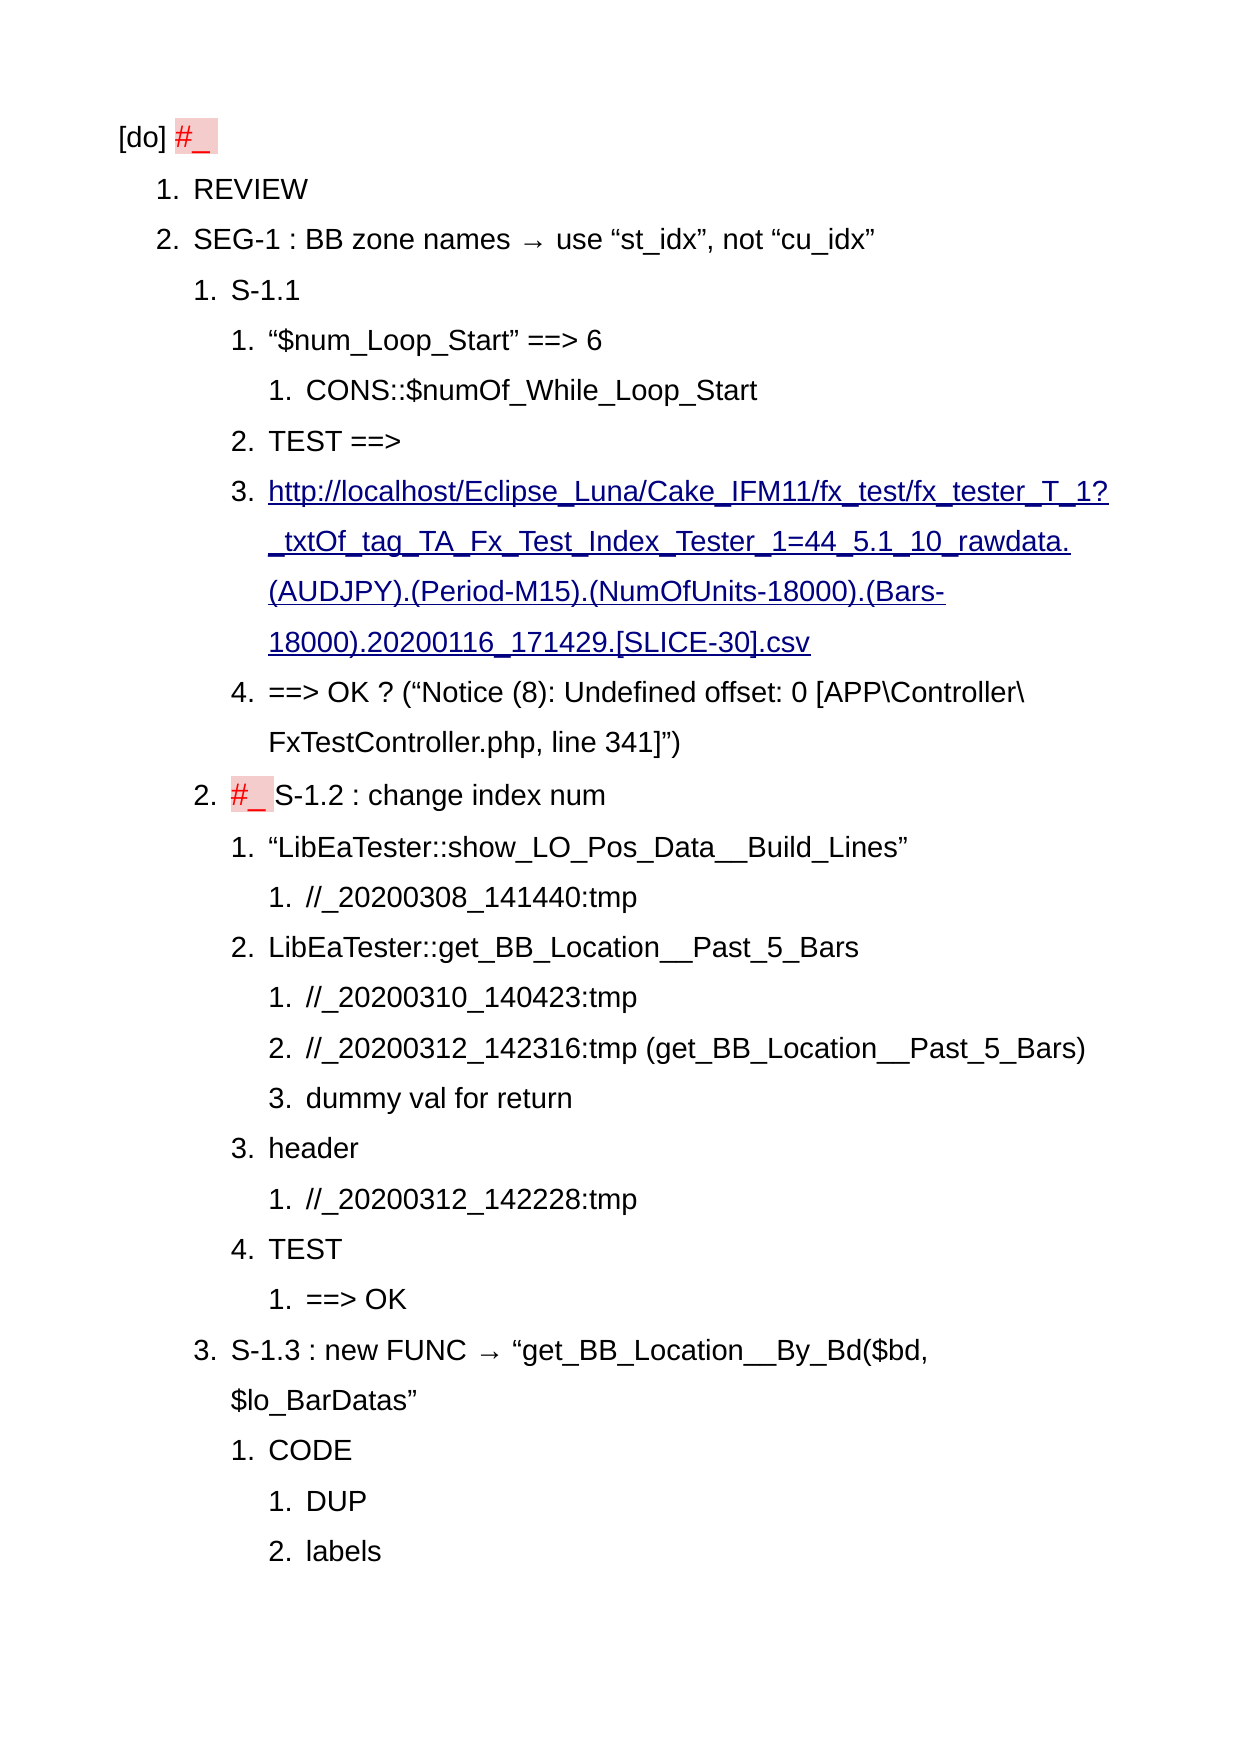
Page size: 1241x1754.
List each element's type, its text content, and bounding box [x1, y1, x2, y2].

list #_ S-1.2 : change index num [193, 776, 1122, 812]
list CONS::$numOf_While_Loop_Start [268, 373, 1122, 407]
list header [231, 1131, 1122, 1165]
list S-1.1 [193, 273, 1122, 306]
list REVIEW [156, 172, 1122, 206]
list DUP [268, 1484, 1122, 1517]
list “LibEaTester::show_LO_Pos_Data__Build_Lines” [231, 829, 1122, 863]
list //_20200312_142228:tmp [268, 1182, 1122, 1215]
list ==> OK ? (“Notice (8): Undefined offset: 0 [APP\Controller\FxTestController.php, line 341]”) [231, 675, 1122, 759]
list CODE [231, 1433, 1122, 1467]
list TEST [231, 1232, 1122, 1266]
list “$num_Loop_Start” ==> 6 [231, 323, 1122, 356]
list //_20200312_142316:tmp (get_BB_Location__Past_5_Bars) [268, 1031, 1122, 1064]
list labels [268, 1534, 1122, 1567]
list TEST ==> [231, 423, 1122, 457]
list http://localhost/Eclipse_Luna/Cake_IFM11/fx_test/fx_tester_T_1?_txtOf_tag_TA_Fx_Test_Index_Tester_1=44_5.1_10_rawdata.(AUDJPY).(Period-M15).(NumOfUnits-18000).(Bars-18000).20200116_171429.[SLICE-30].csv [231, 474, 1122, 658]
list dummy val for return [268, 1081, 1122, 1115]
list //_20200308_141440:tmp [268, 880, 1122, 913]
list SEG-1 : BB zone names → use “st_idx”, not “cu_idx” [156, 222, 1122, 256]
text [do] #_ [118, 118, 1122, 154]
list ==> OK [268, 1282, 1122, 1316]
list S-1.3 : new FUNC → “get_BB_Location__By_Bd($bd, $lo_BarDatas” [193, 1333, 1122, 1417]
list //_20200310_140423:tmp [268, 981, 1122, 1014]
list LibEaTester::get_BB_Location__Past_5_Bars [231, 930, 1122, 964]
